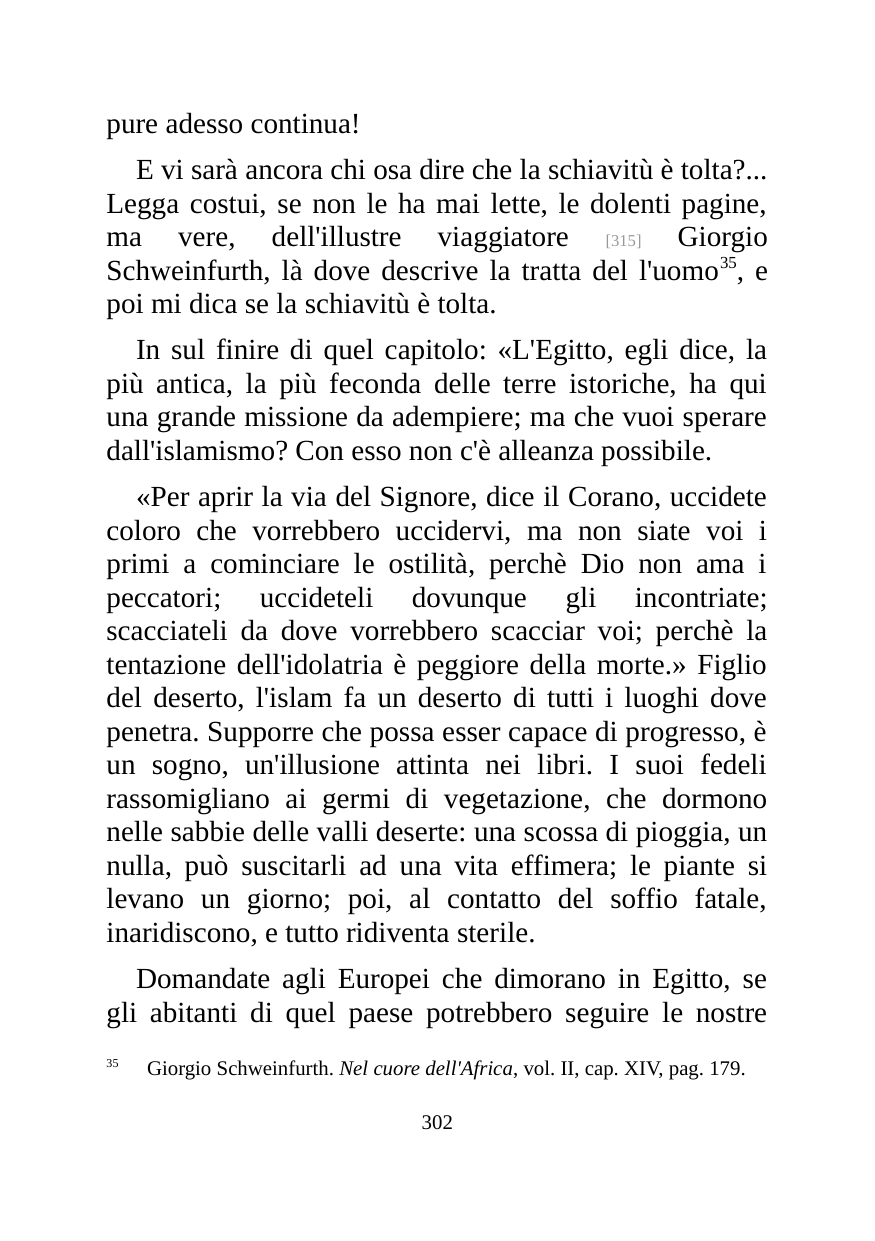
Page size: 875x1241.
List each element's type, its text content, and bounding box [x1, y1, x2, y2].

text E vi sarà ancora chi osa dire che la schiavitù è tolta?... Legga costui, se non le ha mai lette, le dolenti pagine, ma vere, dell'illustre viaggiatore [315] Giorgio Schweinfurth, là dove descrive la tratta del l'uomo, e poi mi dica se la schiavitù è tolta. [106, 152, 768, 320]
text «Per aprir la via del Signore, dice il Corano, uccidete coloro che vorrebbero uccidervi, ma non siate voi i primi a cominciare le ostilità, perchè Dio non ama i peccatori; uccideteli dovunque gli incontriate; scacciateli da dove vorrebbero scacciar voi; perchè la tentazione dell'idolatria è peggiore della morte.» Figlio del deserto, l'islam fa un deserto di tutti i luoghi dove penetra. Supporre che possa esser capace di progresso, è un sogno, un'illusione attinta nei libri. I suoi fedeli rassomigliano ai germi di vegetazione, che dormono nelle sabbie delle valli deserte: una scossa di pioggia, un nulla, può suscitarli ad una vita effimera; le piante si levano un giorno; poi, al contatto del soffio fatale, inaridiscono, e tutto ridiventa sterile. [106, 479, 768, 949]
text Domandate agli Europei che dimorano in Egitto, se gli abitanti di quel paese potrebbero seguire le nostre [106, 961, 768, 1028]
text Giorgio Schweinfurth. Nel cuore dell'Africa, vol. II, cap. XIV, pag. 179. [106, 1056, 768, 1080]
text pure adesso continua! [106, 106, 768, 140]
text In sul finire di quel capitolo: «L'Egitto, egli dice, la più antica, la più feconda delle terre istoriche, ha qui una grande missione da adempiere; ma che vuoi sperare dall'islamismo? Con esso non c'è alleanza possibile. [106, 332, 768, 467]
